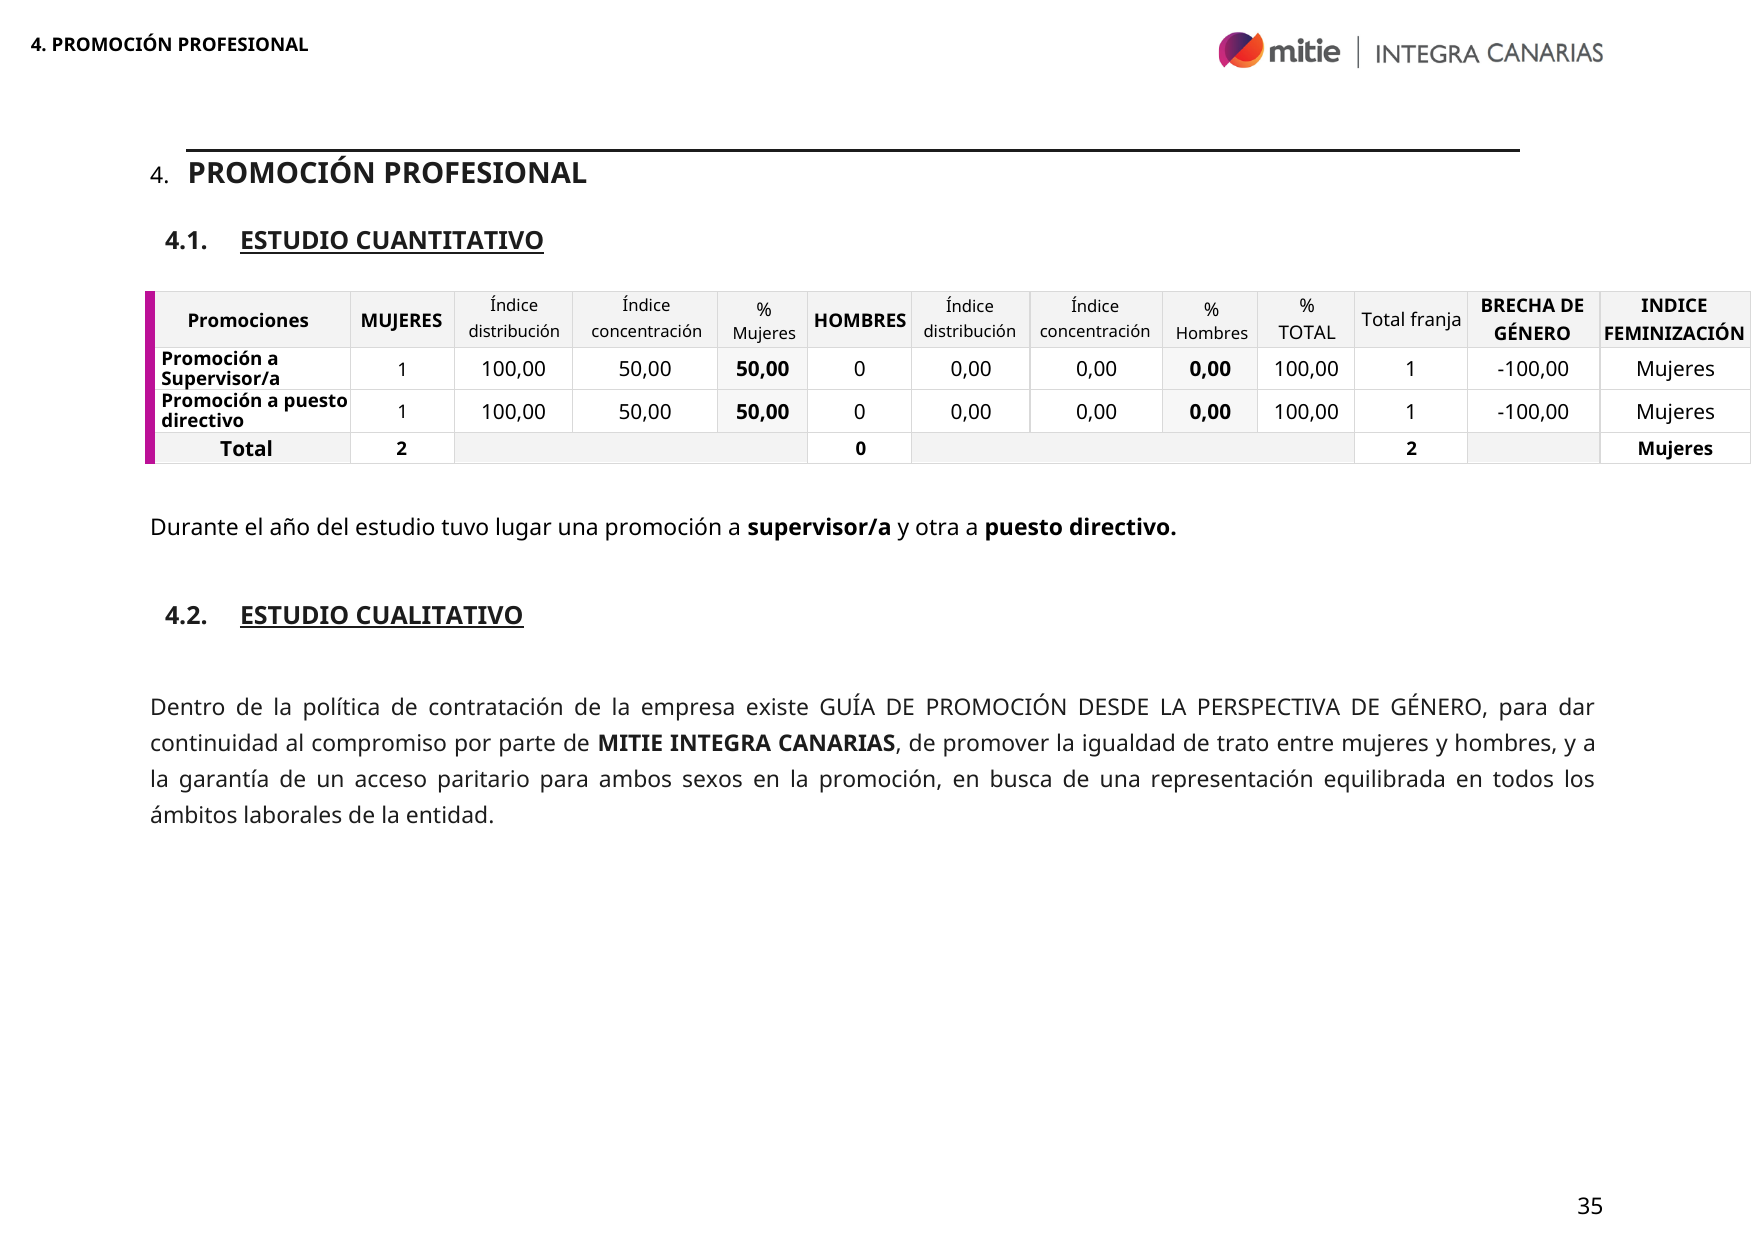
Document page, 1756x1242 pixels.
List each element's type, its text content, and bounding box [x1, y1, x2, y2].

table_cell 50,00 [718, 348, 807, 389]
list ESTUDIO CUANTITATIVO [165, 223, 1603, 257]
table_cell Mujeres [1601, 433, 1750, 462]
table_cell 50,00 [573, 348, 717, 389]
text Dentro de la política de contratación de la empresa existe GUÍA DE PROMOCIÓN DESDE LA PERSPECTIVA DE GÉNERO, para dar continuidad al compromiso por parte de MITIE INTEGRA CANARIAS, de promover la igualdad de trato entre mujeres y hombres, y a la garantía de un acceso paritario para ambos sexos en la promoción, en busca de una representación equilibrada en todos los ámbitos laborales de la entidad. [150, 691, 1597, 830]
table_cell 0,00 [1163, 390, 1257, 432]
table_cell 1 [1355, 390, 1467, 432]
table_cell 0 [808, 433, 911, 462]
table_cell [1468, 433, 1599, 462]
table_cell 0,00 [912, 348, 1029, 389]
table_cell 2 [1355, 433, 1467, 462]
table_cell Mujeres [1601, 348, 1750, 389]
table_header Índice concentración [573, 292, 717, 347]
table_cell Total [155, 433, 350, 462]
table_cell 100,00 [1258, 390, 1354, 432]
table_cell Promoción a Supervisor/a [155, 348, 350, 389]
table_cell [912, 433, 1354, 462]
table_header % Mujeres [718, 292, 807, 347]
table_cell 50,00 [718, 390, 807, 432]
table_cell -100,00 [1468, 390, 1599, 432]
table_cell 1 [1355, 348, 1467, 389]
table_cell 100,00 [1258, 348, 1354, 389]
table_header BRECHA DE GÉNERO [1468, 292, 1599, 347]
table_header % Hombres [1163, 292, 1257, 347]
table_cell 2 [351, 433, 454, 462]
table_header Índice distribución [455, 292, 572, 347]
table_cell 0,00 [1031, 390, 1162, 432]
table_header INDICE FEMINIZACIÓN [1601, 292, 1750, 347]
table_header Total franja [1355, 292, 1467, 347]
table_cell 100,00 [455, 390, 572, 432]
table_cell 0,00 [912, 390, 1029, 432]
table_cell 1 [351, 390, 454, 432]
table_cell [455, 433, 807, 462]
table_cell 0,00 [1031, 348, 1162, 389]
table_cell 100,00 [455, 348, 572, 389]
table_cell Mujeres [1601, 390, 1750, 432]
table_header % TOTAL [1258, 292, 1354, 347]
list ESTUDIO CUALITATIVO [165, 597, 1603, 631]
list PROMOCIÓN PROFESIONAL [150, 110, 1603, 192]
text Durante el año del estudio tuvo lugar una promoción a supervisor/a y otra a puesto directivo. [150, 511, 1603, 542]
table_header HOMBRES [808, 292, 911, 347]
table_header Promociones [155, 292, 350, 347]
table_cell -100,00 [1468, 348, 1599, 389]
table_cell 1 [351, 348, 454, 389]
table_cell 0 [808, 348, 911, 389]
table_header MUJERES [351, 292, 454, 347]
table_cell 0 [808, 390, 911, 432]
table_cell 50,00 [573, 390, 717, 432]
table_header Índice concentración [1031, 292, 1162, 347]
table_header Índice distribución [912, 292, 1029, 347]
table_cell 0,00 [1163, 348, 1257, 389]
table_cell Promoción a puesto directivo [155, 390, 350, 432]
